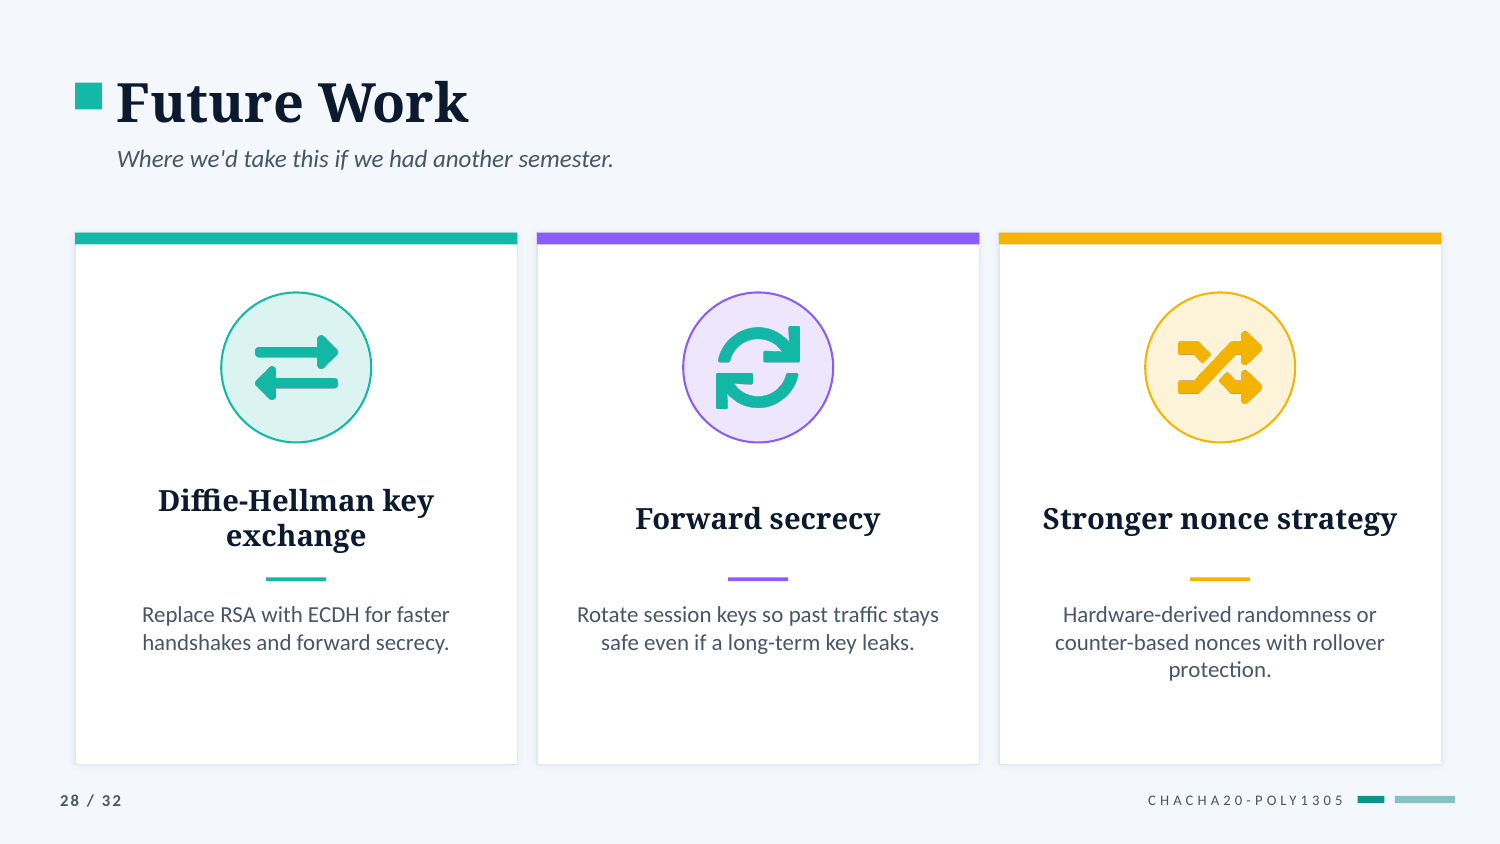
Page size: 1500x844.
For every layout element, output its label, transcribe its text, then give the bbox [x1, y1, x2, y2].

picture [716, 326, 800, 409]
text_box 28 / 32 [59, 780, 210, 819]
text_box Replace RSA with ECDH for faster handshakes and forward secrecy. [112, 600, 480, 758]
picture [255, 326, 338, 409]
text_box Stronger nonce strategy [1021, 464, 1419, 570]
text_box CHACHA20-POLY1305 [1050, 780, 1343, 819]
text_box [998, 232, 1442, 765]
text_box [1394, 795, 1455, 804]
text_box [536, 232, 980, 765]
text_box [75, 82, 102, 110]
text_box [75, 232, 518, 765]
text_box Future Work [116, 60, 1422, 142]
picture [1178, 326, 1262, 409]
text_box Rotate session keys so past traffic stays safe even if a long-term key leaks. [574, 600, 942, 758]
text_box Diffie-Hellman key exchange [97, 464, 495, 570]
text_box Forward secrecy [559, 464, 957, 570]
text_box [1357, 795, 1385, 804]
text_box Hardware-derived randomness or counter-based nonces with rollover protection. [1036, 600, 1404, 758]
text_box Where we'd take this if we had another semester. [116, 142, 1422, 188]
